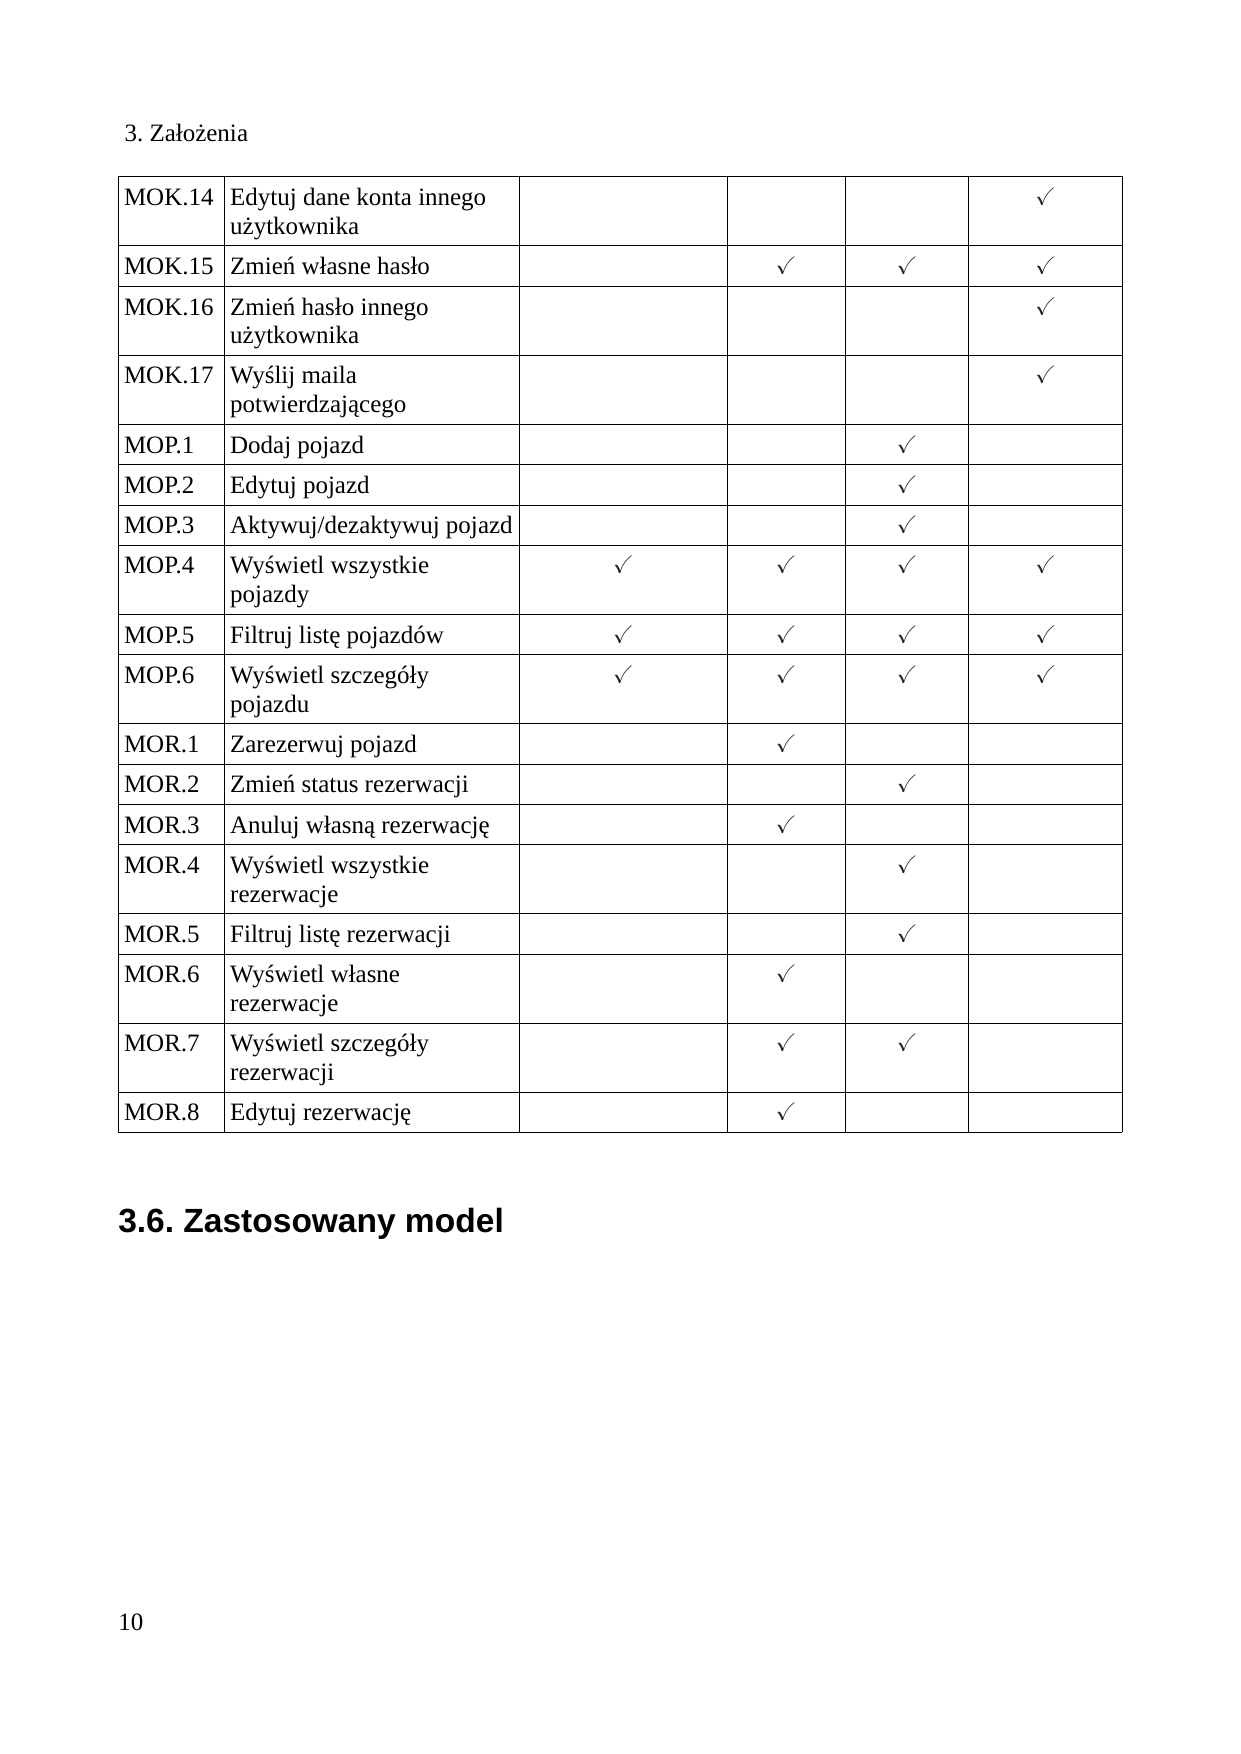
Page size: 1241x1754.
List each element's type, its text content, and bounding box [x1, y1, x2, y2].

table_cell ✓ [728, 655, 845, 723]
table_cell Aktywuj/dezaktywuj pojazd [225, 506, 519, 545]
table_cell ✓ [969, 356, 1122, 424]
table_cell Edytuj rezerwację [225, 1093, 519, 1132]
table_cell ✓ [728, 955, 845, 1023]
table_cell ✓ [846, 465, 968, 504]
table_cell [520, 765, 727, 804]
table_cell [846, 177, 968, 245]
table_cell [520, 845, 727, 913]
table_cell [520, 955, 727, 1023]
table_cell ✓ [728, 805, 845, 844]
table_cell ✓ [969, 546, 1122, 614]
table_cell ✓ [846, 615, 968, 654]
table_cell Zarezerwuj pojazd [225, 724, 519, 763]
table_cell Wyświetl własne rezerwacje [225, 955, 519, 1023]
table_cell ✓ [846, 1024, 968, 1092]
table_cell [728, 356, 845, 424]
table_cell [520, 465, 727, 504]
table_cell [728, 914, 845, 953]
table_cell Filtruj listę pojazdów [225, 615, 519, 654]
table_cell ✓ [846, 546, 968, 614]
table_cell ✓ [728, 724, 845, 763]
table_cell [728, 465, 845, 504]
table_cell [520, 425, 727, 464]
table_cell ✓ [846, 246, 968, 286]
table_cell ✓ [846, 845, 968, 913]
table_cell [846, 1093, 968, 1132]
table_cell MOR.7 [119, 1024, 224, 1092]
table_cell ✓ [520, 655, 727, 723]
table_cell Anuluj własną rezerwację [225, 805, 519, 844]
table_cell ✓ [520, 546, 727, 614]
table_cell [728, 765, 845, 804]
table_cell ✓ [728, 546, 845, 614]
table_cell [846, 287, 968, 355]
table_cell Wyświetl wszystkie rezerwacje [225, 845, 519, 913]
table_cell MOP.2 [119, 465, 224, 504]
table_cell Zmień hasło innego użytkownika [225, 287, 519, 355]
table_cell Edytuj pojazd [225, 465, 519, 504]
table_cell Filtruj listę rezerwacji [225, 914, 519, 953]
table_cell [969, 465, 1122, 504]
table_cell ✓ [846, 914, 968, 953]
table_cell [520, 246, 727, 286]
table_cell MOP.5 [119, 615, 224, 654]
table_cell Wyświetl szczegóły rezerwacji [225, 1024, 519, 1092]
table_cell ✓ [969, 177, 1122, 245]
table_cell ✓ [969, 287, 1122, 355]
subtitle 3.6. Zastosowany model [118, 1201, 1122, 1239]
table_cell [520, 1093, 727, 1132]
table_cell ✓ [846, 506, 968, 545]
table_cell Edytuj dane konta innego użytkownika [225, 177, 519, 245]
table_cell [520, 506, 727, 545]
table_cell [520, 287, 727, 355]
table_cell [969, 1093, 1122, 1132]
table_cell ✓ [520, 615, 727, 654]
table_cell Wyświetl szczegóły pojazdu [225, 655, 519, 723]
table_cell [969, 1024, 1122, 1092]
table_cell ✓ [846, 425, 968, 464]
table_cell [728, 177, 845, 245]
table_cell Wyświetl wszystkie pojazdy [225, 546, 519, 614]
table_cell [969, 765, 1122, 804]
table_cell MOK.16 [119, 287, 224, 355]
table_cell [520, 1024, 727, 1092]
table_cell [846, 805, 968, 844]
table_cell [969, 506, 1122, 545]
table_cell [520, 805, 727, 844]
table_cell ✓ [728, 615, 845, 654]
table_cell MOP.1 [119, 425, 224, 464]
table_cell MOR.8 [119, 1093, 224, 1132]
table_cell [846, 955, 968, 1023]
table_cell [846, 356, 968, 424]
table_cell MOP.3 [119, 506, 224, 545]
table_cell MOR.6 [119, 955, 224, 1023]
table_cell [728, 287, 845, 355]
table_cell [520, 356, 727, 424]
table_cell MOR.2 [119, 765, 224, 804]
table_cell [969, 955, 1122, 1023]
table_cell Wyślij maila potwierdzającego [225, 356, 519, 424]
table_cell ✓ [969, 655, 1122, 723]
table_cell MOR.4 [119, 845, 224, 913]
table_cell MOK.17 [119, 356, 224, 424]
table_cell ✓ [728, 1024, 845, 1092]
table_cell MOR.5 [119, 914, 224, 953]
table_cell [520, 724, 727, 763]
table_cell MOR.3 [119, 805, 224, 844]
table_cell [969, 805, 1122, 844]
table_cell Zmień status rezerwacji [225, 765, 519, 804]
table_cell ✓ [969, 615, 1122, 654]
table_cell MOR.1 [119, 724, 224, 763]
table_cell ✓ [846, 655, 968, 723]
table_cell MOK.15 [119, 246, 224, 286]
table_cell [969, 724, 1122, 763]
table_cell [728, 845, 845, 913]
table_cell [846, 724, 968, 763]
table_cell MOK.14 [119, 177, 224, 245]
table_cell [969, 914, 1122, 953]
table_cell [520, 177, 727, 245]
table_cell [969, 425, 1122, 464]
table_cell Zmień własne hasło [225, 246, 519, 286]
table_cell MOP.4 [119, 546, 224, 614]
table_cell [520, 914, 727, 953]
table_cell [969, 845, 1122, 913]
table_cell [728, 506, 845, 545]
table_cell [728, 425, 845, 464]
table_cell ✓ [969, 246, 1122, 286]
table_cell ✓ [728, 246, 845, 286]
table_cell MOP.6 [119, 655, 224, 723]
table_cell ✓ [846, 765, 968, 804]
table_cell ✓ [728, 1093, 845, 1132]
table_cell Dodaj pojazd [225, 425, 519, 464]
